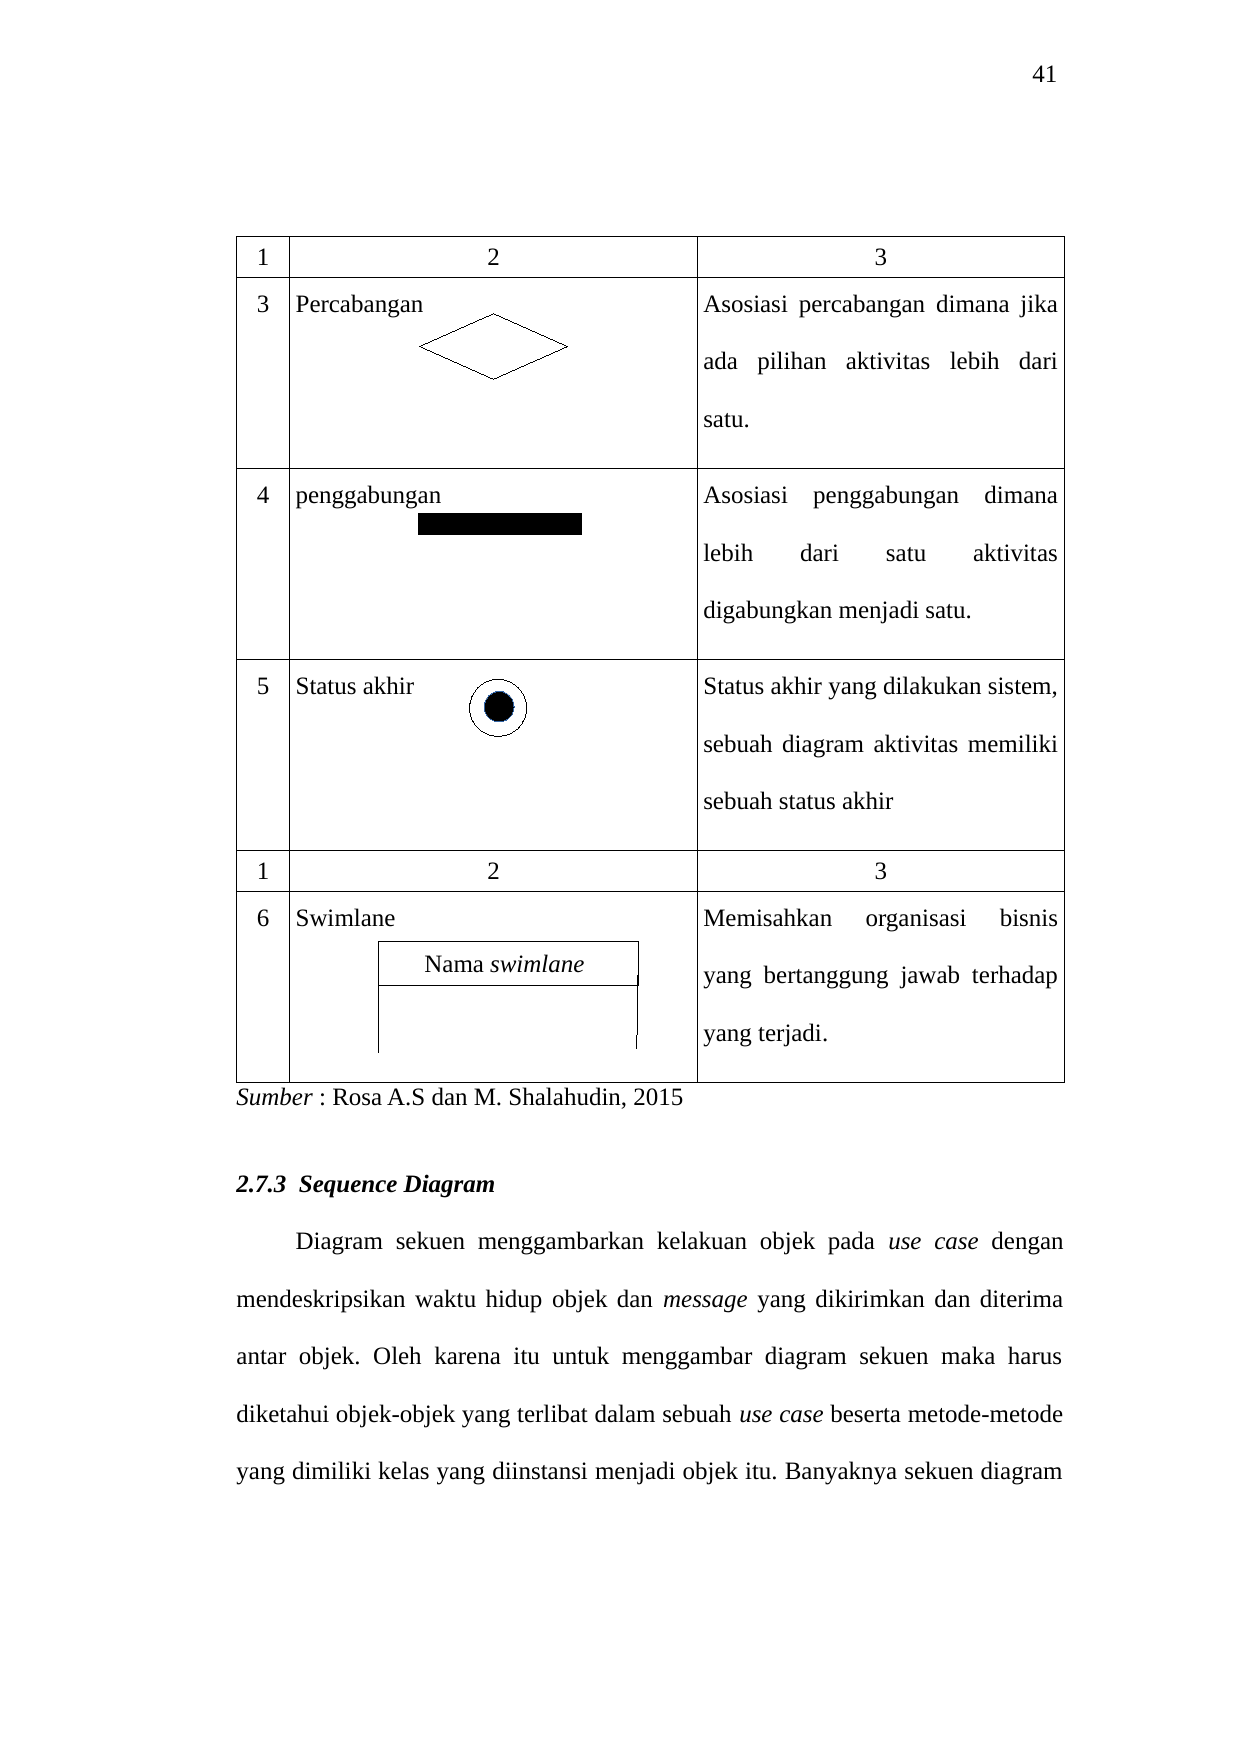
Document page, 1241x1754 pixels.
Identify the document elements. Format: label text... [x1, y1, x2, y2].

table_cell Status akhir yang dilakukan sistem, sebuah diagram aktivitas memiliki sebuah status akhir [698, 660, 1064, 850]
table_cell 6 [237, 892, 289, 1082]
table_cell 2 [290, 851, 697, 891]
table_cell 5 [237, 660, 289, 850]
table_cell 3 [698, 851, 1064, 891]
text Diagram sekuen menggambarkan kelakuan objek pada use case dengan mendeskripsikan waktu hidup objek dan message yang dikirimkan dan diterima antar objek. Oleh karena itu untuk menggambar diagram sekuen maka harus diketahui objek-objek yang terlibat dalam sebuah use case beserta metode-metode yang dimiliki kelas yang diinstansi menjadi objek itu. Banyaknya sekuen diagram [236, 1226, 1063, 1485]
table_cell 4 [237, 469, 289, 659]
subtitle Sequence Diagram [236, 1169, 1063, 1197]
table_cell 1 [237, 851, 289, 891]
table_cell Percabangan [290, 278, 697, 468]
table_cell Asosiasi penggabungan dimana lebih dari satu aktivitas digabungkan menjadi satu. [698, 469, 1064, 659]
table_header 1 [237, 237, 289, 277]
table_cell Asosiasi percabangan dimana jika ada pilihan aktivitas lebih dari satu. [698, 278, 1064, 468]
text Sumber : Rosa A.S dan M. Shalahudin, 2015 [236, 1083, 1063, 1111]
table_cell 3 [237, 278, 289, 468]
table_header 2 [290, 237, 697, 277]
table_cell penggabungan [290, 469, 697, 659]
table_header 3 [698, 237, 1064, 277]
table_cell Memisahkan organisasi bisnis yang bertanggung jawab terhadap yang terjadi. [698, 892, 1064, 1082]
table_cell Status akhir [290, 660, 697, 850]
table_cell Swimlane [290, 892, 697, 1082]
